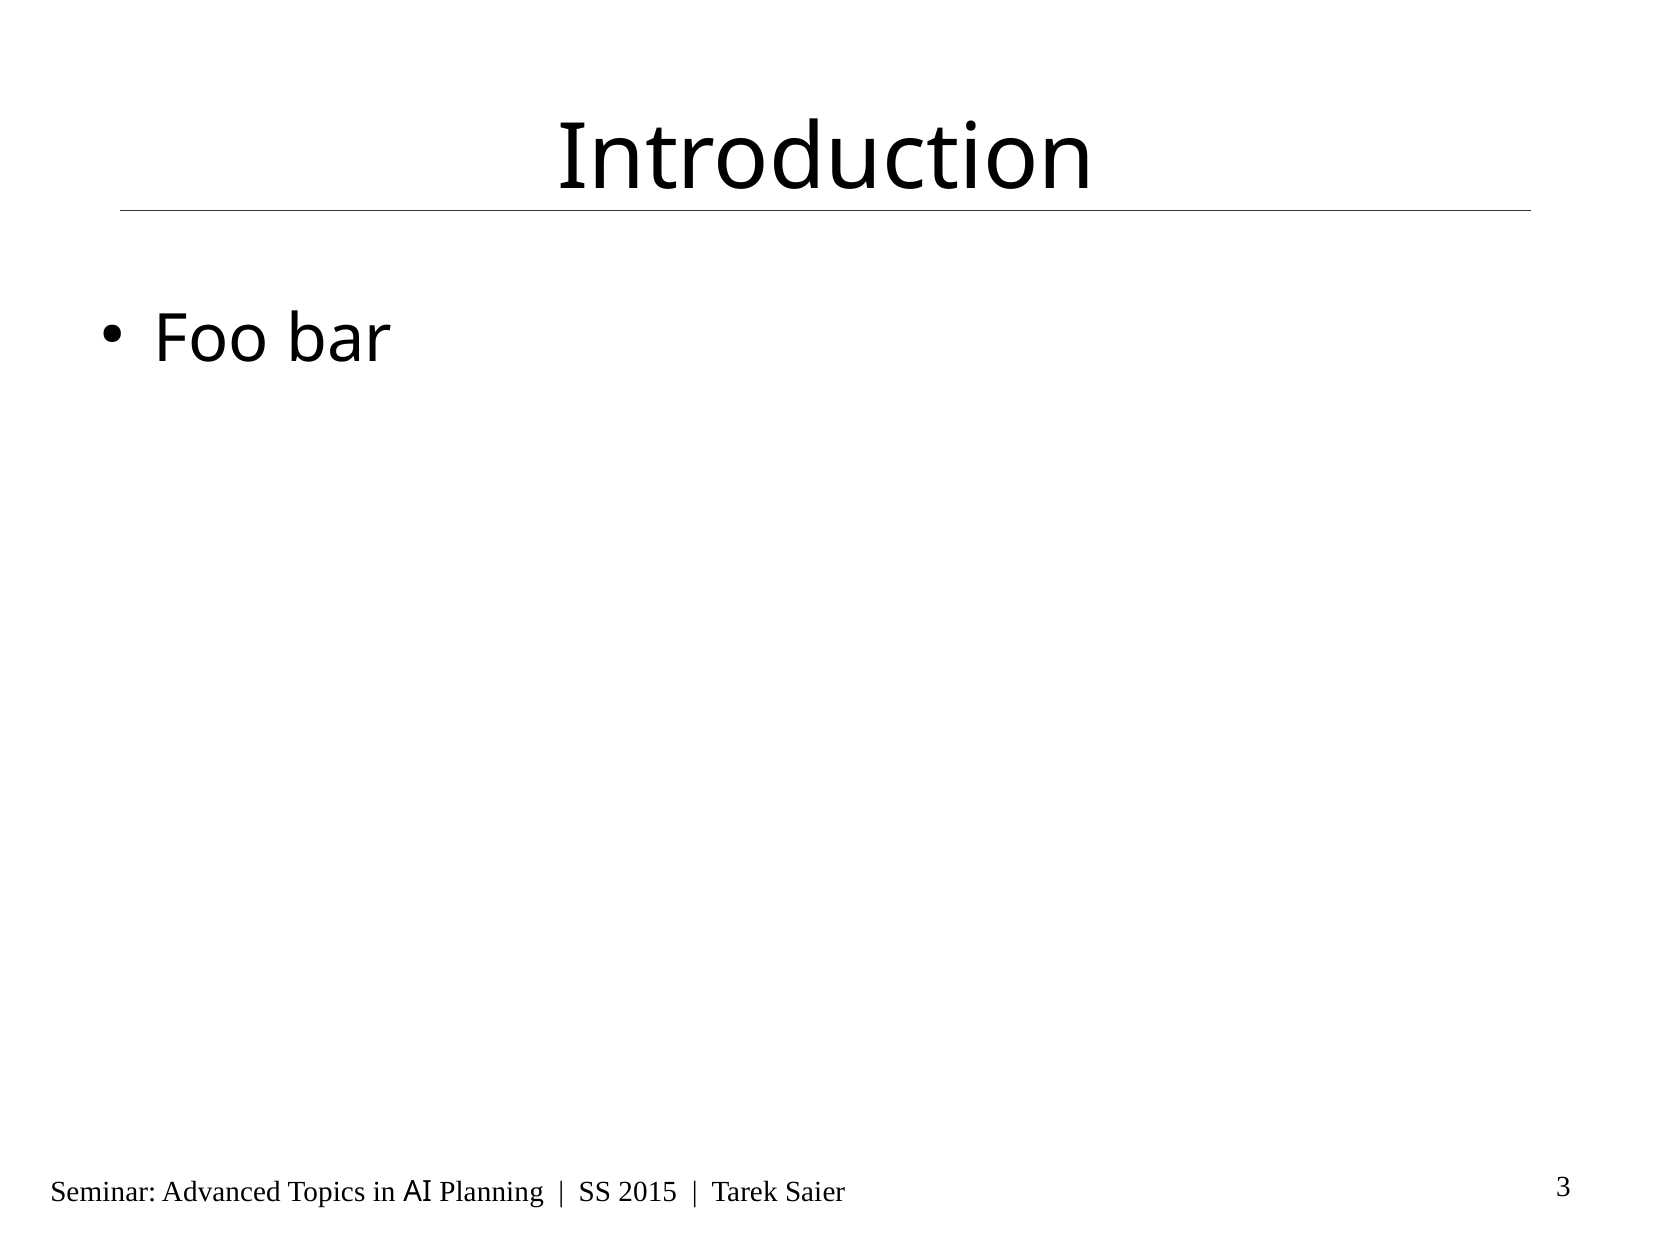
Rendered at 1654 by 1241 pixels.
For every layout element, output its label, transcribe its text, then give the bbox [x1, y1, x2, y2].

list Foo bar [82, 290, 1571, 1010]
title Introduction [82, 49, 1571, 257]
